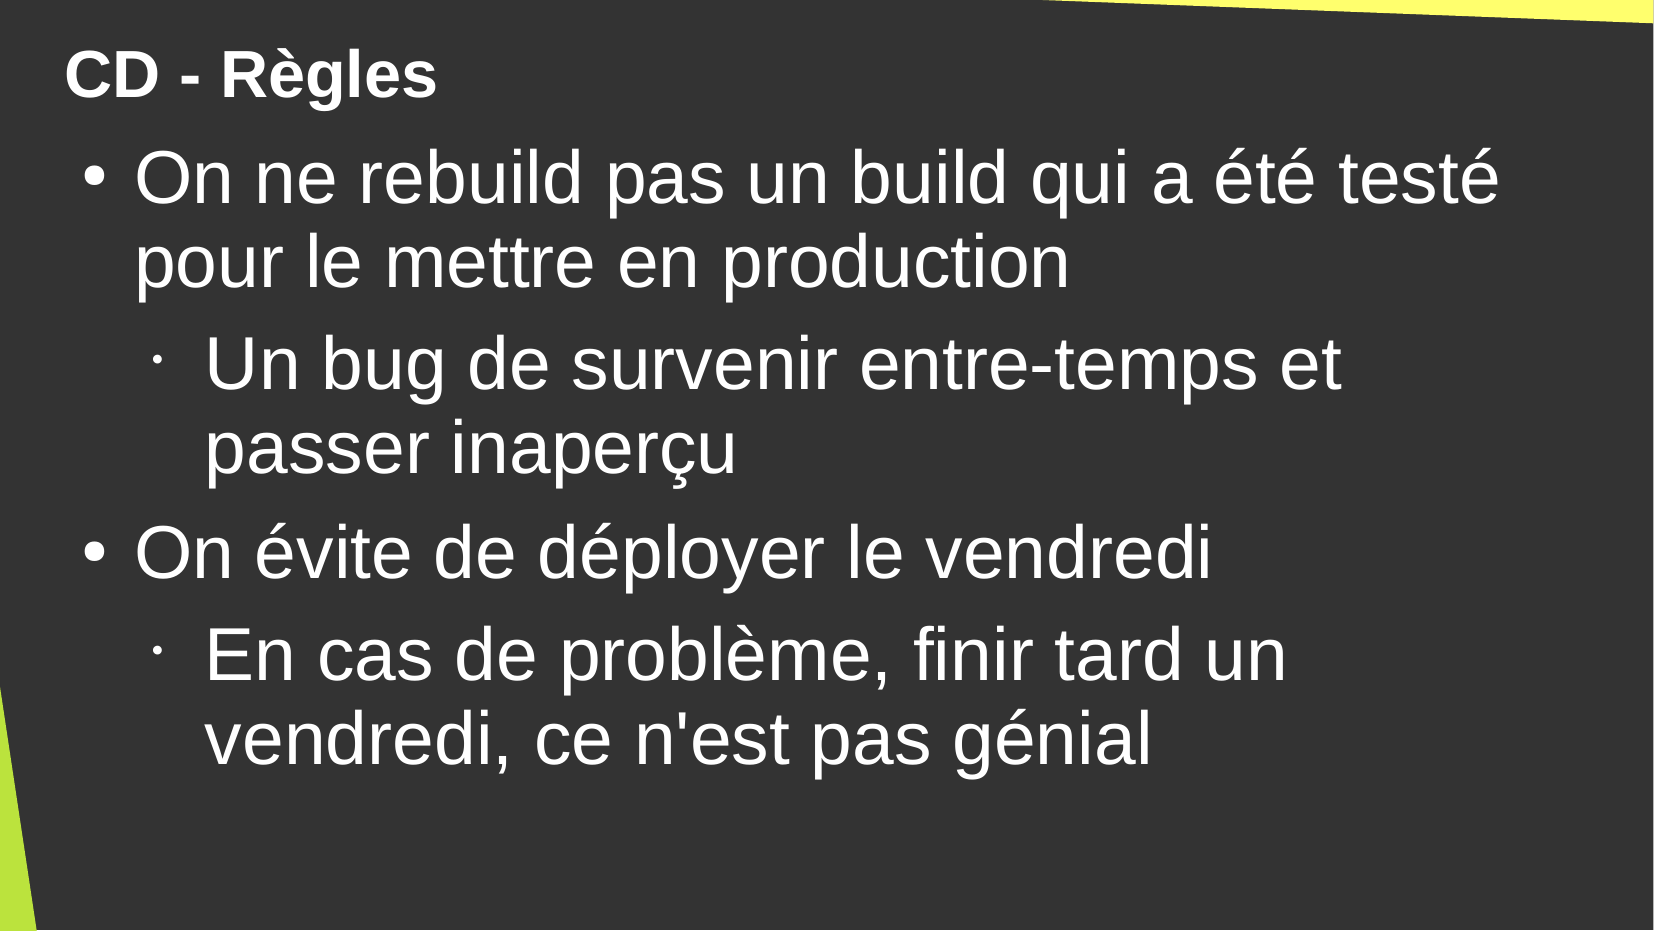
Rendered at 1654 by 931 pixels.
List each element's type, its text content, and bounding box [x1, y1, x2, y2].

title CD - Règles [64, 37, 1471, 119]
text_box [0, 686, 37, 931]
list On ne rebuild pas un build qui a été testé pour le mettre en production Un bug de survenir entre-temps et passer inaperçu On évite de déployer le vendredi En cas de problème, finir tard un vendredi, ce n'est pas génial [63, 135, 1542, 804]
text_box [1042, 0, 1654, 24]
